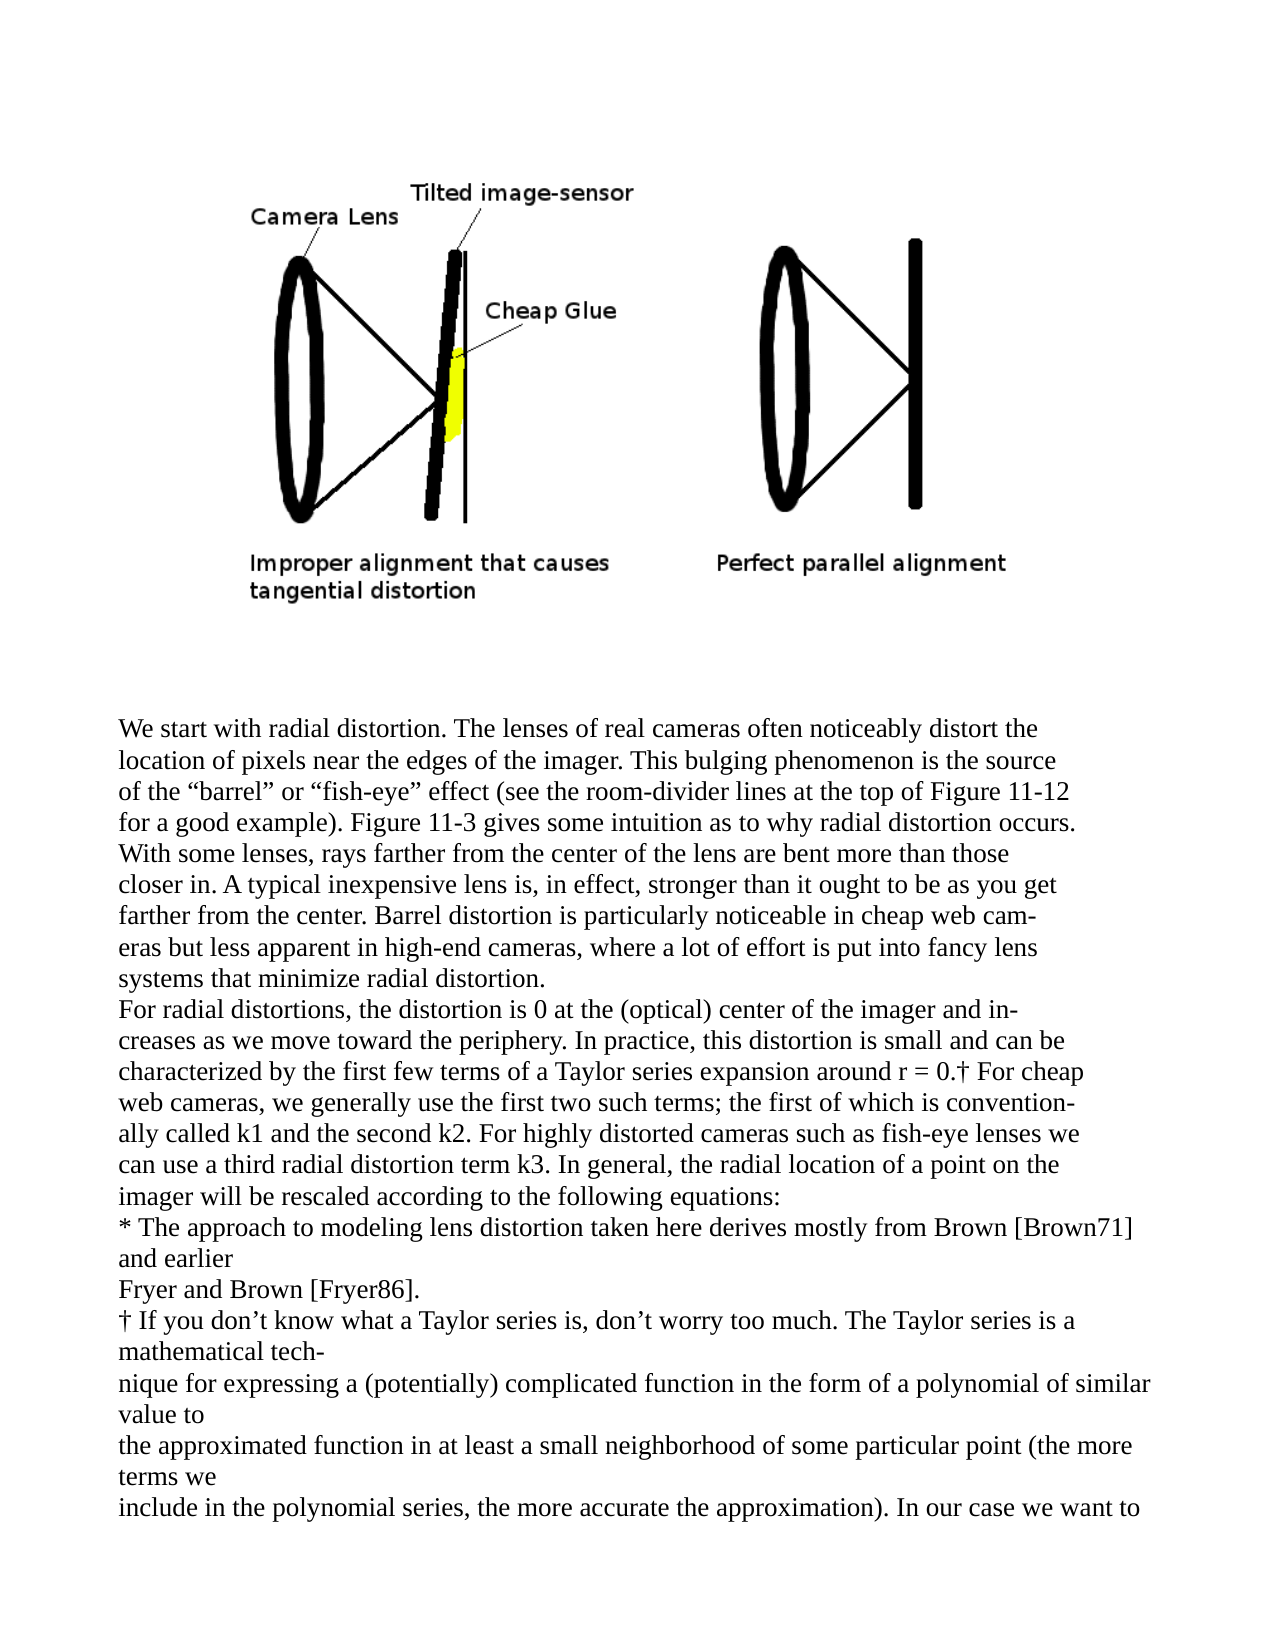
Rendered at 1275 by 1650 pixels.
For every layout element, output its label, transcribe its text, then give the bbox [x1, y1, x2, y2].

text eras but less apparent in high-end cameras, where a lot of effort is put into fancy lens [118, 931, 1157, 962]
picture [234, 118, 1041, 620]
text location of pixels near the edges of the imager. This bulging phenomenon is the source [118, 744, 1157, 775]
text farther from the center. Barrel distortion is particularly noticeable in cheap web cam- [118, 899, 1157, 931]
text systems that minimize radial distortion. [118, 962, 1157, 993]
text nique for expressing a (potentially) complicated function in the form of a polynomial of similar value to [118, 1367, 1157, 1429]
text Fryer and Brown [Fryer86]. [118, 1273, 1157, 1304]
text web cameras, we generally use the first two such terms; the first of which is convention- [118, 1086, 1157, 1117]
text imager will be rescaled according to the following equations: [118, 1180, 1157, 1211]
text * The approach to modeling lens distortion taken here derives mostly from Brown [Brown71] and earlier [118, 1211, 1157, 1273]
text creases as we move toward the periphery. In practice, this distortion is small and can be [118, 1024, 1157, 1055]
text We start with radial distortion. The lenses of real cameras often noticeably distort the [118, 713, 1157, 744]
text the approximated function in at least a small neighborhood of some particular point (the more terms we [118, 1429, 1157, 1491]
text ally called k1 and the second k2. For highly distorted cameras such as fish-eye lenses we [118, 1117, 1157, 1149]
text characterized by the first few terms of a Taylor series expansion around r = 0.† For cheap [118, 1055, 1157, 1086]
text † If you don’t know what a Taylor series is, don’t worry too much. The Taylor series is a mathematical tech- [118, 1304, 1157, 1367]
text for a good example). Figure 11-3 gives some intuition as to why radial distortion occurs. [118, 806, 1157, 837]
text For radial distortions, the distortion is 0 at the (optical) center of the imager and in- [118, 993, 1157, 1024]
text can use a third radial distortion term k3. In general, the radial location of a point on the [118, 1149, 1157, 1180]
text With some lenses, rays farther from the center of the lens are bent more than those [118, 837, 1157, 868]
text closer in. A typical inexpensive lens is, in effect, stronger than it ought to be as you get [118, 868, 1157, 899]
text include in the polynomial series, the more accurate the approximation). In our case we want to [118, 1491, 1157, 1522]
text of the “barrel” or “fish-eye” effect (see the room-divider lines at the top of Figure 11-12 [118, 775, 1157, 806]
